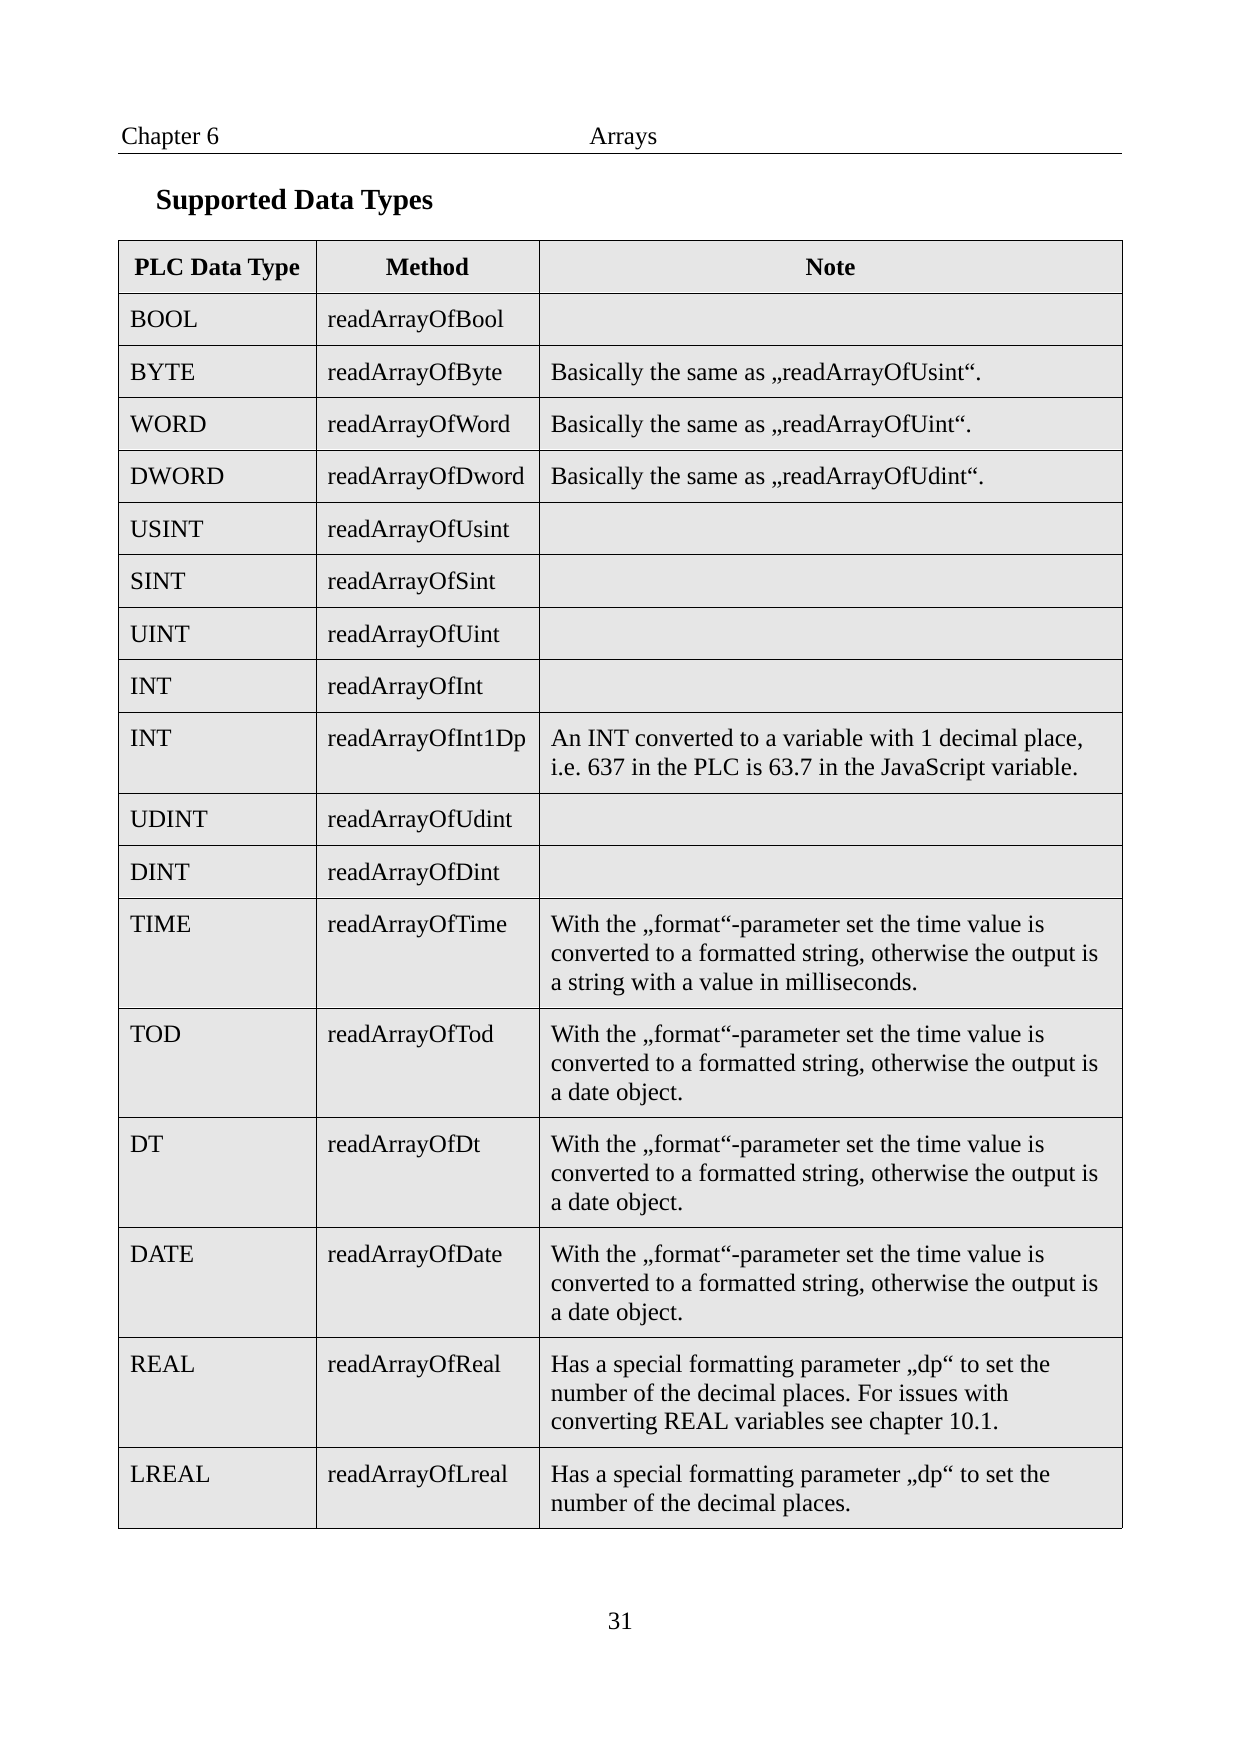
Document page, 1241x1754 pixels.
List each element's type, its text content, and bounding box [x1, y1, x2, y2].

table_cell DINT [119, 846, 316, 897]
table_cell readArrayOfByte [317, 346, 539, 397]
table_cell readArrayOfDword [317, 451, 539, 502]
table_cell [540, 794, 1122, 845]
table_cell LREAL [119, 1448, 316, 1528]
table_cell DWORD [119, 451, 316, 502]
table_cell With the „format“-parameter set the time value is converted to a formatted string, otherwise the output is a string with a value in milliseconds. [540, 899, 1122, 1007]
table_cell readArrayOfReal [317, 1338, 539, 1447]
table_cell REAL [119, 1338, 316, 1447]
table_cell TIME [119, 899, 316, 1007]
table_cell readArrayOfInt [317, 660, 539, 712]
table_cell Basically the same as „readArrayOfUint“. [540, 398, 1122, 449]
table_cell readArrayOfDint [317, 846, 539, 897]
table_cell With the „format“-parameter set the time value is converted to a formatted string, otherwise the output is a date object. [540, 1228, 1122, 1337]
table_cell Has a special formatting parameter „dp“ to set the number of the decimal places. For issues with converting REAL variables see chapter 10.1. [540, 1338, 1122, 1447]
table_cell [540, 294, 1122, 345]
table_cell UINT [119, 608, 316, 659]
table_cell TOD [119, 1009, 316, 1117]
table_cell Has a special formatting parameter „dp“ to set the number of the decimal places. [540, 1448, 1122, 1528]
table_cell INT [119, 713, 316, 793]
table_cell DATE [119, 1228, 316, 1337]
table_cell USINT [119, 503, 316, 554]
table_cell WORD [119, 398, 316, 449]
table_cell readArrayOfTime [317, 899, 539, 1007]
table_cell readArrayOfWord [317, 398, 539, 449]
table_cell Basically the same as „readArrayOfUdint“. [540, 451, 1122, 502]
table_cell readArrayOfInt1Dp [317, 713, 539, 793]
table_cell SINT [119, 555, 316, 607]
table_cell readArrayOfSint [317, 555, 539, 607]
table_header Note [540, 241, 1122, 292]
table_cell readArrayOfUdint [317, 794, 539, 845]
table_cell [540, 503, 1122, 554]
table_cell With the „format“-parameter set the time value is converted to a formatted string, otherwise the output is a date object. [540, 1118, 1122, 1227]
table_cell INT [119, 660, 316, 712]
table_cell readArrayOfUint [317, 608, 539, 659]
subtitle Supported Data Types [156, 182, 1122, 216]
table_cell Basically the same as „readArrayOfUsint“. [540, 346, 1122, 397]
table_cell An INT converted to a variable with 1 decimal place, i.e. 637 in the PLC is 63.7 in the JavaScript variable. [540, 713, 1122, 793]
table_cell With the „format“-parameter set the time value is converted to a formatted string, otherwise the output is a date object. [540, 1009, 1122, 1117]
table_cell UDINT [119, 794, 316, 845]
table_cell readArrayOfTod [317, 1009, 539, 1117]
table_cell [540, 555, 1122, 607]
table_cell [540, 846, 1122, 897]
table_cell [540, 608, 1122, 659]
table_cell DT [119, 1118, 316, 1227]
table_cell [540, 660, 1122, 712]
table_cell BOOL [119, 294, 316, 345]
table_cell readArrayOfLreal [317, 1448, 539, 1528]
table_cell BYTE [119, 346, 316, 397]
table_header Method [317, 241, 539, 292]
table_cell readArrayOfUsint [317, 503, 539, 554]
table_cell readArrayOfDt [317, 1118, 539, 1227]
table_cell readArrayOfDate [317, 1228, 539, 1337]
table_cell readArrayOfBool [317, 294, 539, 345]
table_header PLC Data Type [119, 241, 316, 292]
